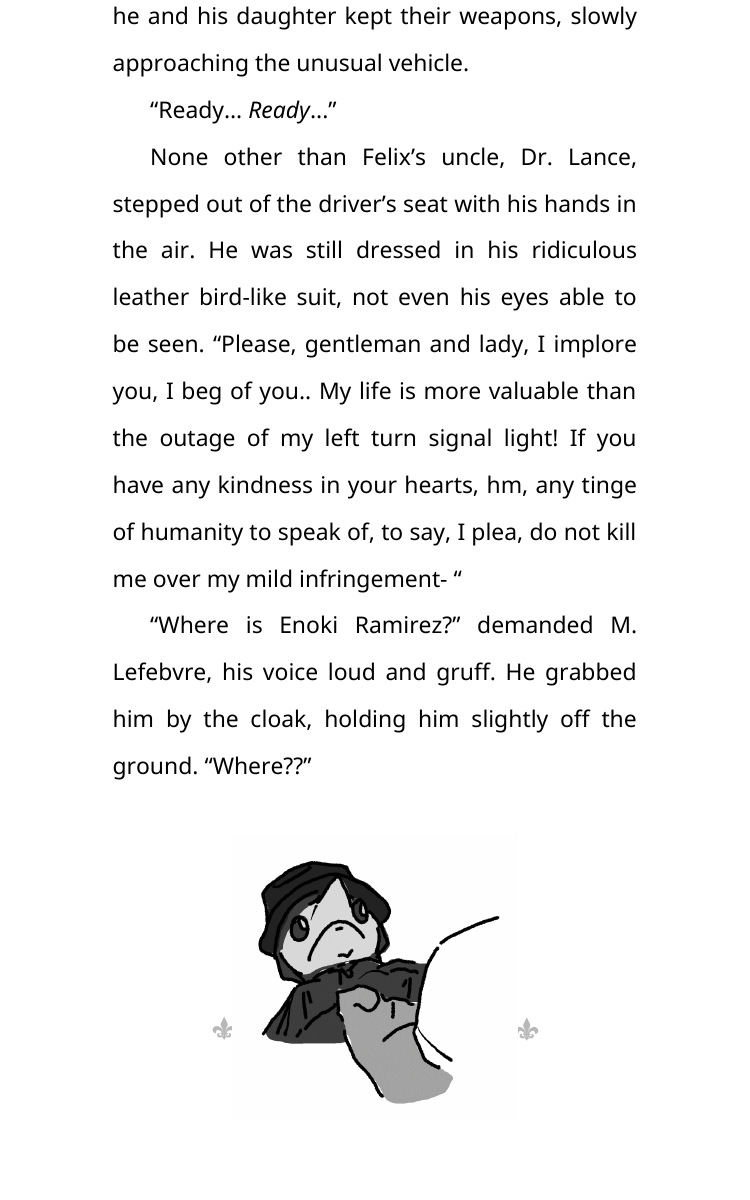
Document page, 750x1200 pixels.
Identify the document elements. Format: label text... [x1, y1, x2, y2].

text “Ready… Ready...” [112, 94, 637, 125]
text he and his daughter kept their weapons, slowly approaching the unusual vehicle. [112, 0, 637, 78]
text None other than Felix’s uncle, Dr. Lance, stepped out of the driver’s seat with his hands in the air. He was still dressed in his ridiculous leather bird-like suit, not even his eyes able to be seen. “Please, gentleman and lady, I implore you, I beg of you.. My life is more valuable than the outage of my left turn signal light! If you have any kindness in your hearts, hm, any tinge of humanity to speak of, to say, I plea, do not kill me over my mild infringement- “ [112, 141, 637, 594]
text “Where is Enoki Ramirez?” demanded M. Lefebvre, his voice loud and gruff. He grabbed him by the cloak, holding him slightly off the ground. “Where??” [112, 609, 637, 781]
